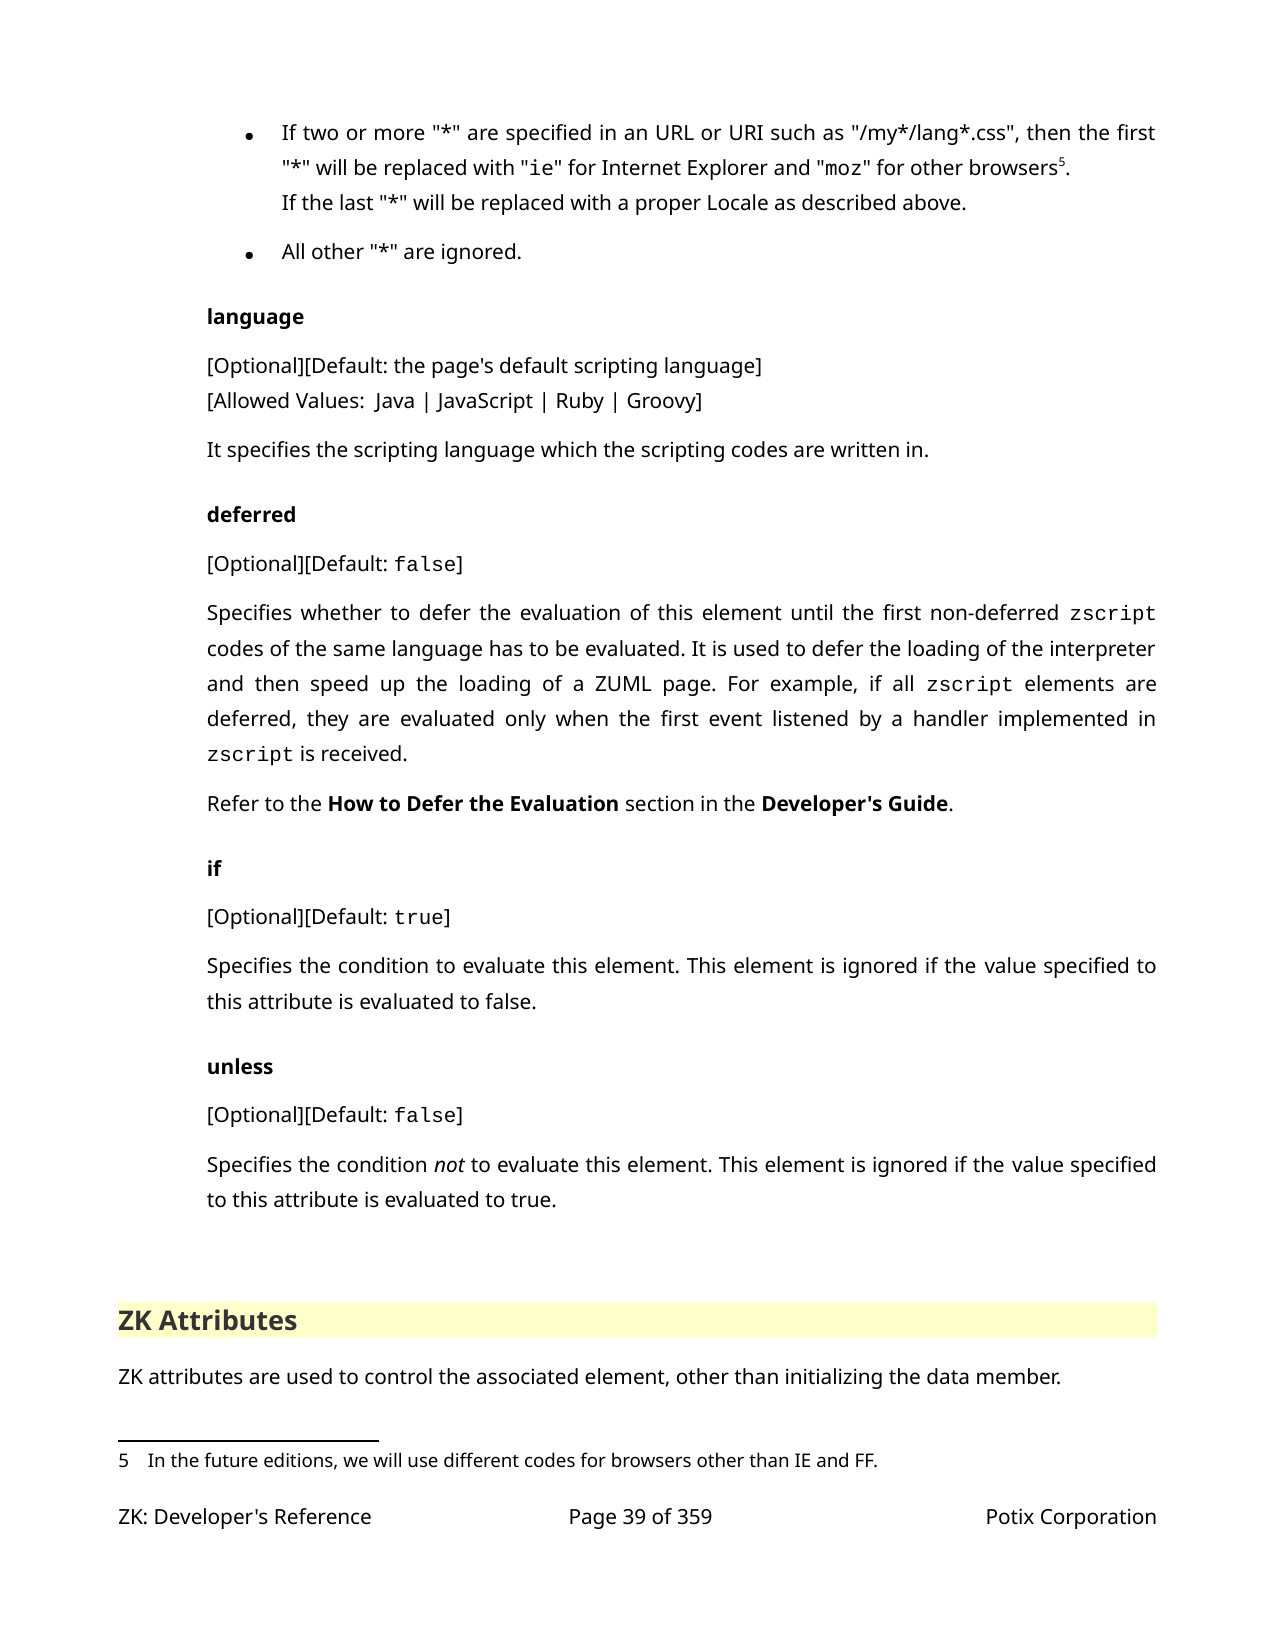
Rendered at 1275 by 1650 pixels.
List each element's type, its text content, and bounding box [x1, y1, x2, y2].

subtitle unless [207, 1052, 1157, 1080]
subtitle ZK Attributes [118, 1302, 1157, 1338]
subtitle if [207, 854, 1157, 882]
subtitle deferred [207, 500, 1157, 528]
list All other "*" are ignored. [244, 237, 1157, 266]
text Specifies the condition not to evaluate this element. This element is ignored if the value specified to this attribute is evaluated to true. [207, 1150, 1157, 1213]
list If two or more "*" are specified in an URL or URI such as "/my*/lang*.css", then the first "*" will be replaced with "ie" for Internet Explorer and "moz" for other browsers. If the last "*" will be replaced with a proper Locale as described above. [244, 118, 1157, 217]
text ZK attributes are used to control the associated element, other than initializing the data member. [118, 1362, 1157, 1390]
text [Optional][Default: true] [207, 902, 1157, 931]
text [Optional][Default: false] [207, 549, 1157, 577]
text Specifies whether to defer the evaluation of this element until the first non-deferred zscript codes of the same language has to be evaluated. It is used to defer the loading of the interpreter and then speed up the loading of a ZUML page. For example, if all zscript elements are deferred, they are evaluated only when the first event listened by a handler implemented in zscript is received. [207, 598, 1157, 768]
text Refer to the How to Defer the Evaluation section in the Developer's Guide. [207, 789, 1157, 817]
text [Optional][Default: the page's default scripting language] [Allowed Values: Java | JavaScript | Ruby | Groovy] [207, 351, 1157, 414]
subtitle language [207, 302, 1157, 331]
text Specifies the condition to evaluate this element. This element is ignored if the value specified to this attribute is evaluated to false. [207, 952, 1157, 1015]
list In the future editions, we will use different codes for browsers other than IE and FF. [118, 1447, 1157, 1473]
text It specifies the scripting language which the scripting codes are written in. [207, 435, 1157, 463]
text [Optional][Default: false] [207, 1101, 1157, 1129]
